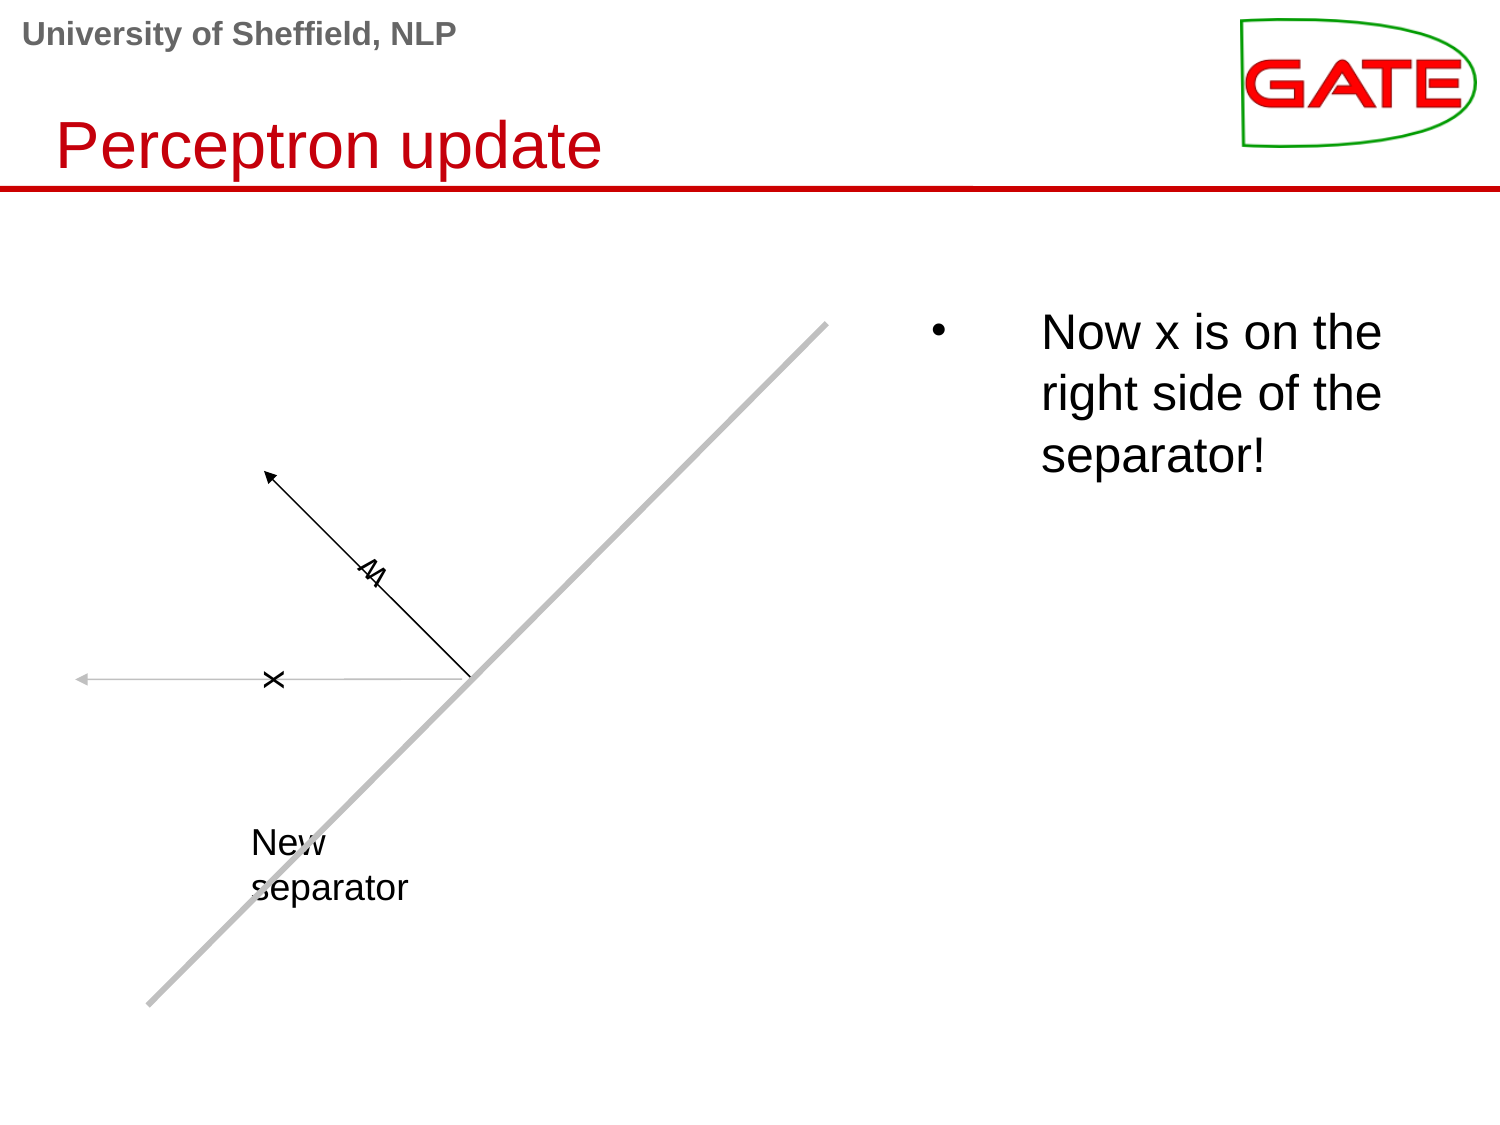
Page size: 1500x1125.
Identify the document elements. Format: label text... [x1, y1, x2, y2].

picture [1240, 18, 1477, 148]
text_box x [231, 649, 307, 710]
text_box New separator [236, 810, 337, 911]
text_box w [244, 450, 492, 698]
text_box New separator [242, 810, 473, 916]
list Now x is on the right side of the separator! [915, 290, 1500, 1005]
title Perceptron update [41, 30, 1391, 262]
